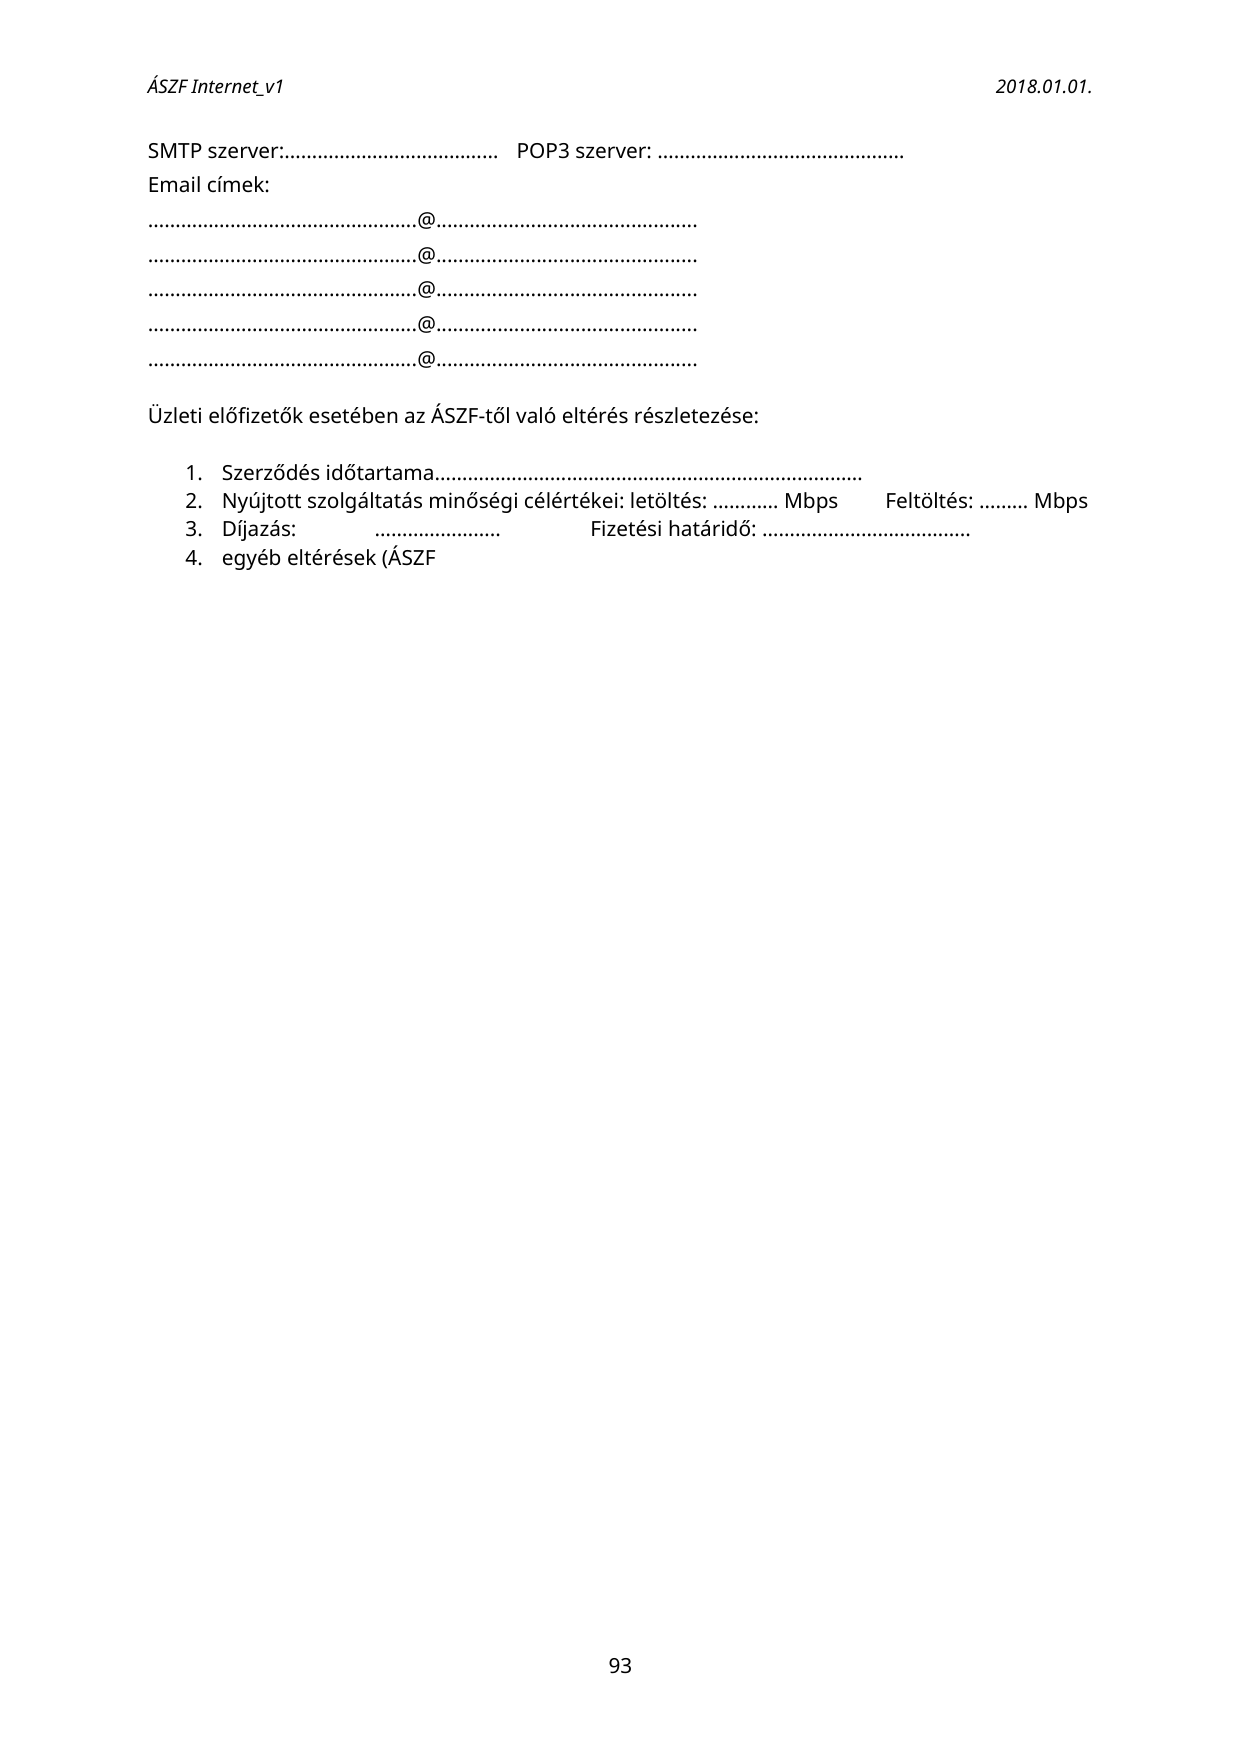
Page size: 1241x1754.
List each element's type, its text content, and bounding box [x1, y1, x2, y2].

text ………………………………………….@............................................... [148, 344, 1092, 372]
text ………………………………………….@............................................... [148, 240, 1092, 268]
text SMTP szerver:………………………………… POP3 szerver: ……………………………………… [148, 136, 1092, 164]
text ………………………………………….@............................................... [148, 205, 1092, 234]
list Nyújtott szolgáltatás minőségi célértékei: letöltés: ………… Mbps Feltöltés: ……… Mbps [185, 486, 1092, 514]
text Üzleti előfizetők esetében az ÁSZF-től való eltérés részletezése: [148, 401, 1092, 429]
list Díjazás: ………………….. Fizetési határidő: ……………………………….. [185, 514, 1092, 543]
list egyéb eltérések (ÁSZF [185, 543, 1092, 571]
text ………………………………………….@............................................... [148, 309, 1092, 338]
list Szerződés időtartama…………………………………………………………………… [185, 458, 1092, 486]
text Email címek: [148, 171, 1092, 199]
text ………………………………………….@............................................... [148, 274, 1092, 303]
